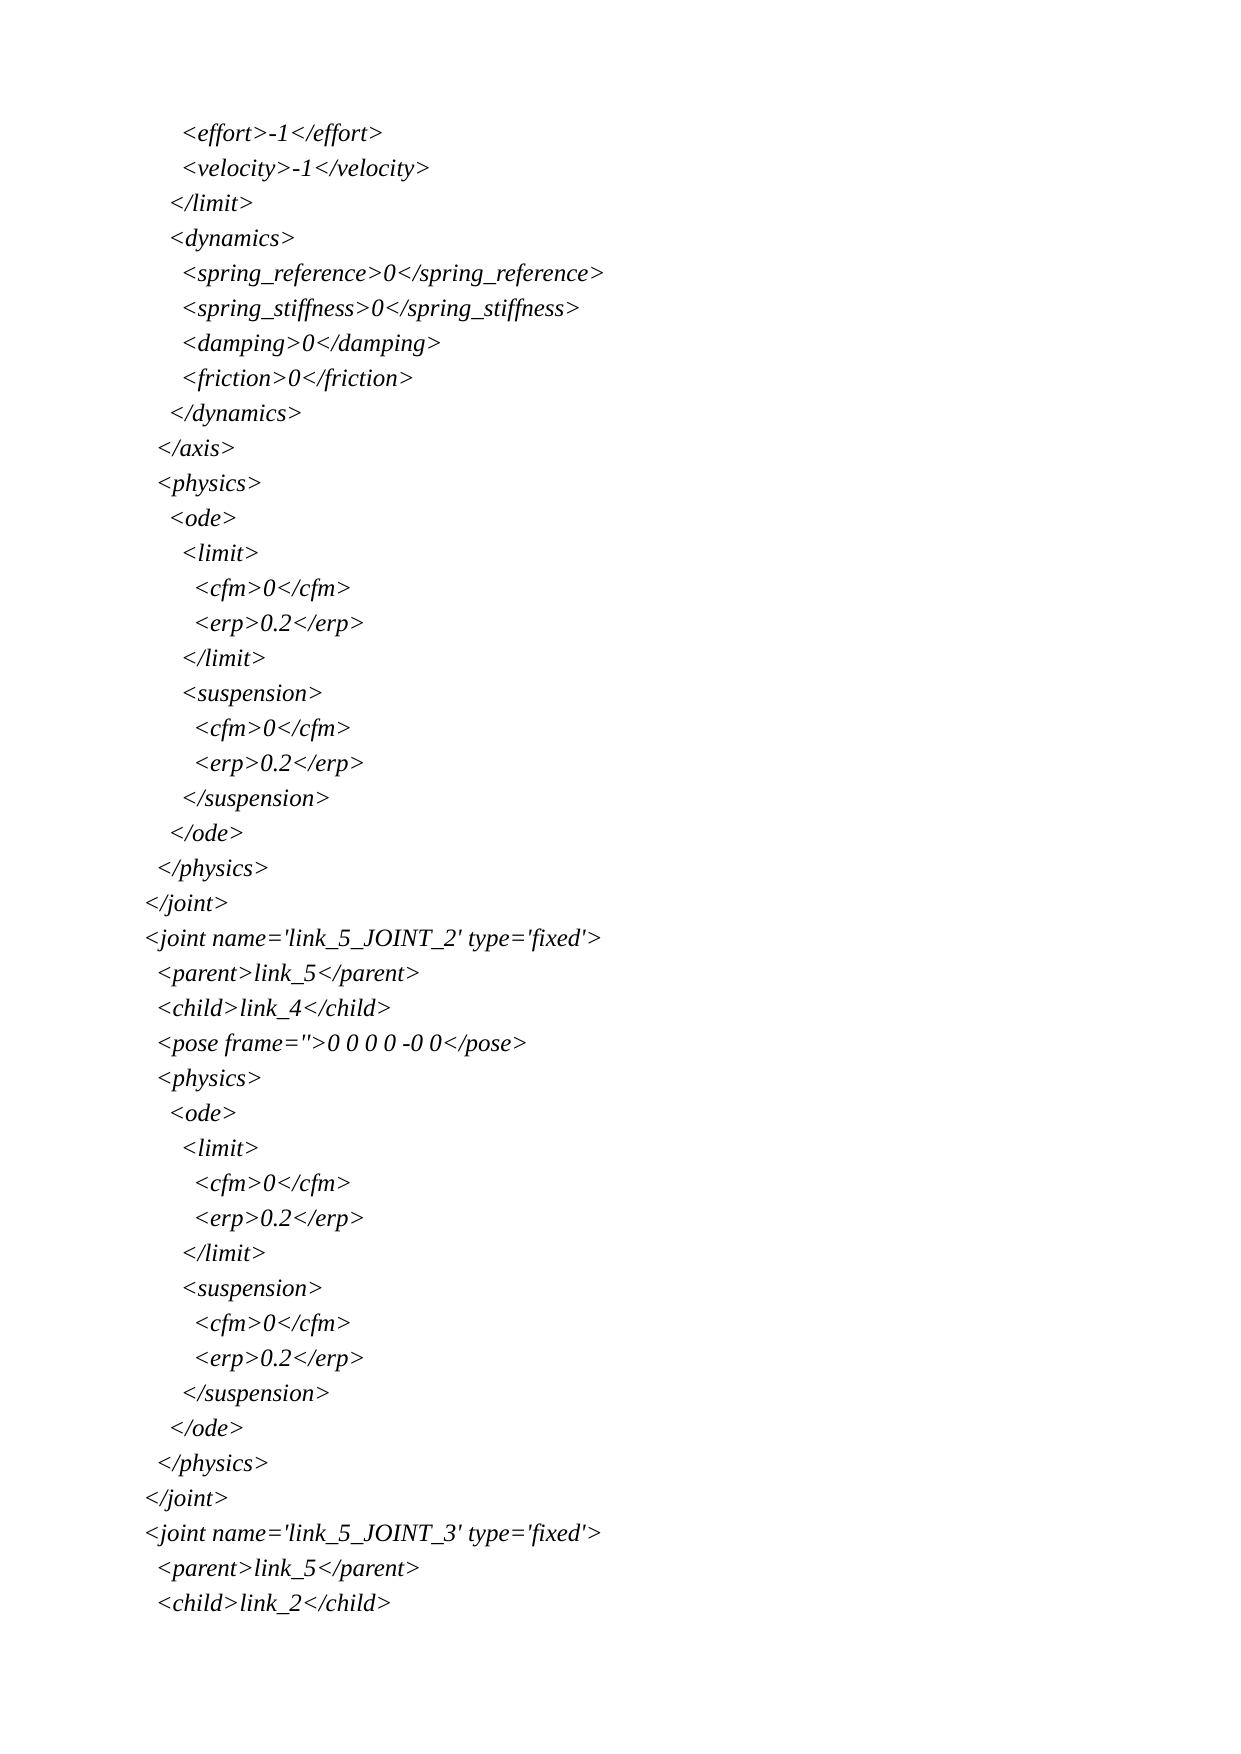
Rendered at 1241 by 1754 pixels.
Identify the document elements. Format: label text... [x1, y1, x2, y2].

text <child>link_4</child> [118, 993, 1122, 1022]
text </joint> [118, 888, 1122, 917]
text <ode> [118, 1098, 1122, 1127]
text </joint> [118, 1483, 1122, 1512]
text </ode> [118, 1413, 1122, 1442]
text </limit> [118, 1238, 1122, 1267]
text <cfm>0</cfm> [118, 713, 1122, 742]
text <velocity>-1</velocity> [118, 153, 1122, 182]
text <parent>link_5</parent> [118, 958, 1122, 987]
text </axis> [118, 433, 1122, 462]
text <suspension> [118, 1273, 1122, 1302]
text <erp>0.2</erp> [118, 608, 1122, 637]
text <limit> [118, 538, 1122, 567]
text <cfm>0</cfm> [118, 573, 1122, 602]
text <friction>0</friction> [118, 363, 1122, 392]
text <erp>0.2</erp> [118, 748, 1122, 777]
text <parent>link_5</parent> [118, 1553, 1122, 1582]
text <spring_reference>0</spring_reference> [118, 258, 1122, 287]
text <physics> [118, 468, 1122, 497]
text <physics> [118, 1063, 1122, 1092]
text <cfm>0</cfm> [118, 1308, 1122, 1337]
text <erp>0.2</erp> [118, 1343, 1122, 1372]
text <cfm>0</cfm> [118, 1168, 1122, 1197]
text </limit> [118, 643, 1122, 672]
text <damping>0</damping> [118, 328, 1122, 357]
text <suspension> [118, 678, 1122, 707]
text <dynamics> [118, 223, 1122, 252]
text <ode> [118, 503, 1122, 532]
text </physics> [118, 1448, 1122, 1477]
text </suspension> [118, 1378, 1122, 1407]
text </dynamics> [118, 398, 1122, 427]
text <limit> [118, 1133, 1122, 1162]
text <spring_stiffness>0</spring_stiffness> [118, 293, 1122, 322]
text </ode> [118, 818, 1122, 847]
text <erp>0.2</erp> [118, 1203, 1122, 1232]
text <joint name='link_5_JOINT_3' type='fixed'> [118, 1518, 1122, 1547]
text </suspension> [118, 783, 1122, 812]
text </limit> [118, 188, 1122, 217]
text <joint name='link_5_JOINT_2' type='fixed'> [118, 923, 1122, 952]
text <child>link_2</child> [118, 1588, 1122, 1617]
text </physics> [118, 853, 1122, 882]
text <pose frame=''>0 0 0 0 -0 0</pose> [118, 1028, 1122, 1057]
text <effort>-1</effort> [118, 118, 1122, 147]
